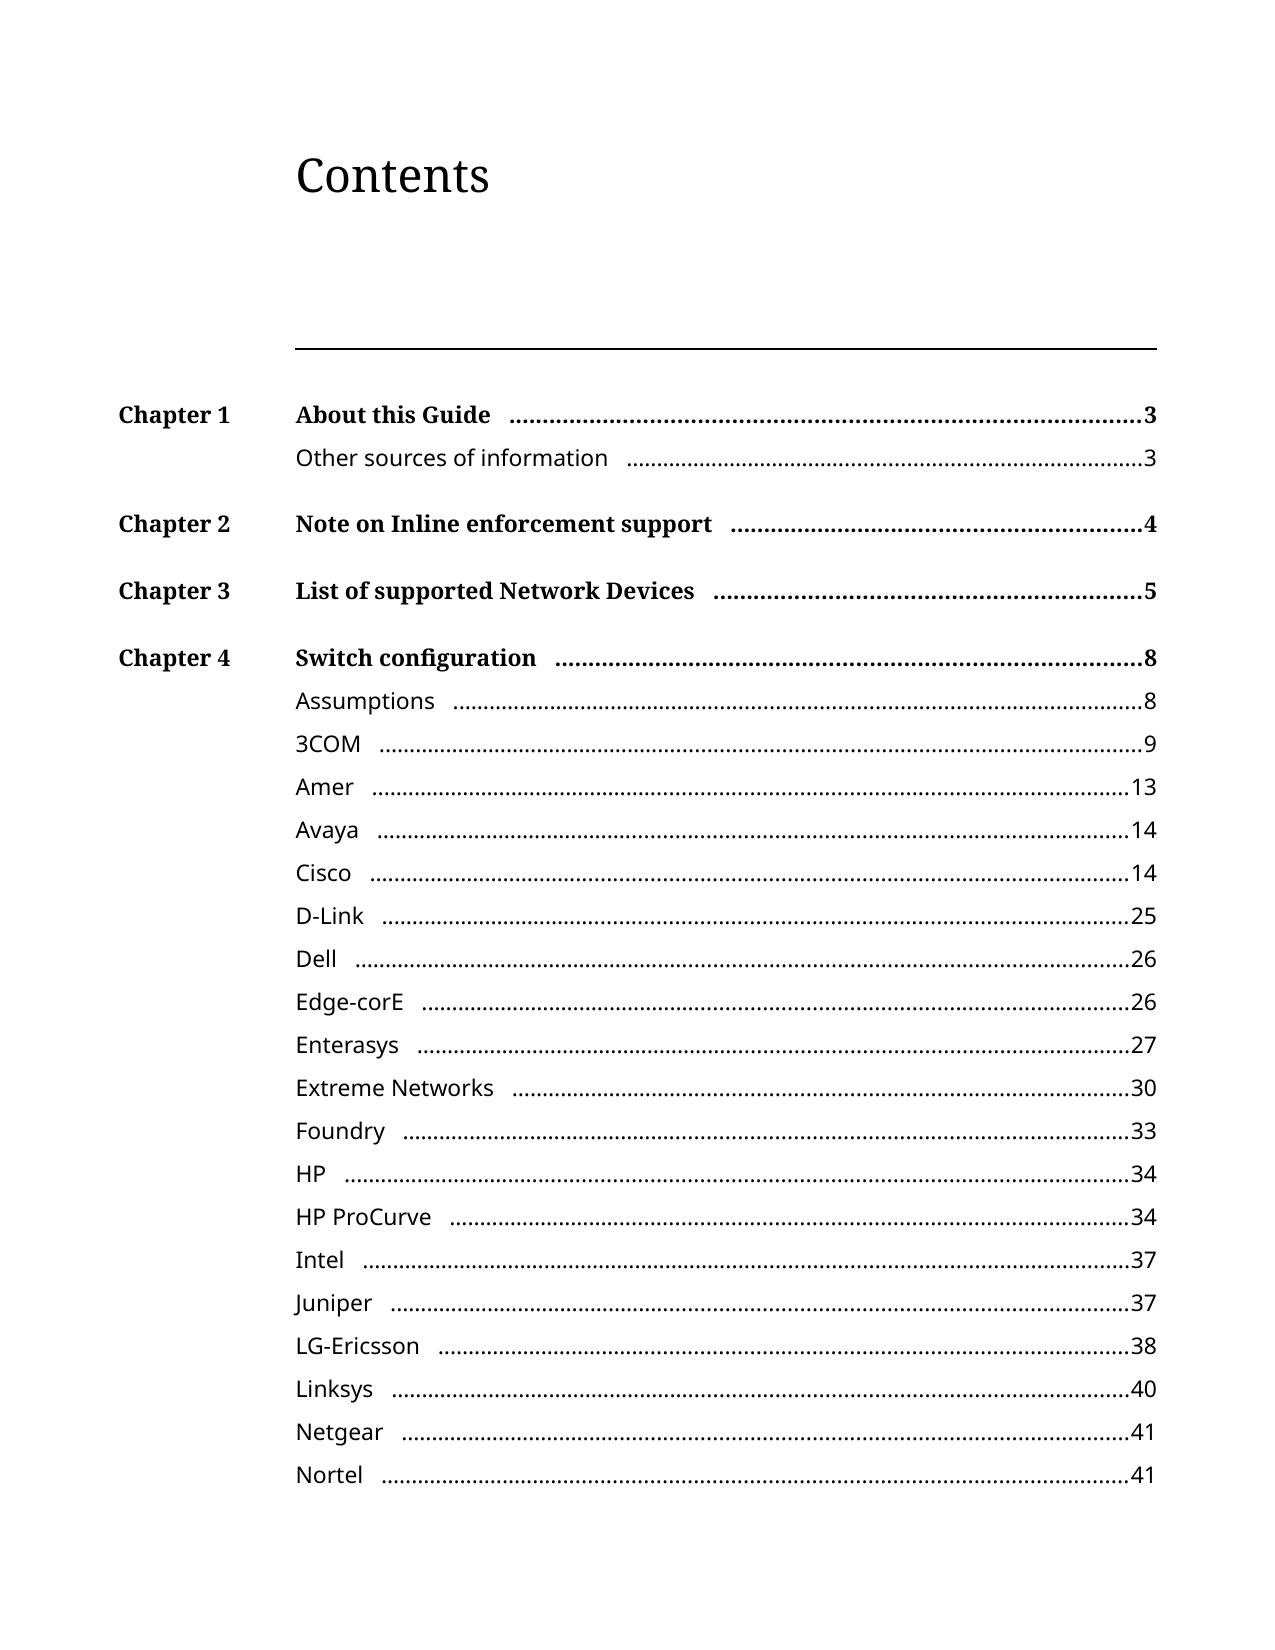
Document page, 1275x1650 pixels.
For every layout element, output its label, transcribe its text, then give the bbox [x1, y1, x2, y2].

text 3COM 9 [295, 728, 1157, 759]
text Chapter 4 Switch configuration 8 [118, 642, 1157, 673]
subtitle Contents [295, 143, 1157, 348]
text Intel 37 [295, 1244, 1157, 1275]
text Foundry 33 [295, 1115, 1157, 1146]
text HP ProCurve 34 [295, 1201, 1157, 1232]
text Nortel 41 [295, 1459, 1157, 1490]
text Juniper 37 [295, 1287, 1157, 1318]
text Amer 13 [295, 771, 1157, 802]
text Chapter 2 Note on Inline enforcement support 4 [118, 508, 1157, 540]
text Dell 26 [295, 943, 1157, 974]
text Cisco 14 [295, 857, 1157, 888]
text Assumptions 8 [295, 685, 1157, 716]
text Other sources of information 3 [295, 442, 1157, 473]
text Linksys 40 [295, 1373, 1157, 1404]
text HP 34 [295, 1158, 1157, 1189]
text LG-Ericsson 38 [295, 1330, 1157, 1361]
text Enterasys 27 [295, 1029, 1157, 1060]
text Chapter 3 List of supported Network Devices 5 [118, 575, 1157, 606]
text Edge-corE 26 [295, 986, 1157, 1017]
text Avaya 14 [295, 814, 1157, 845]
text Extreme Networks 30 [295, 1072, 1157, 1103]
text Netgear 41 [295, 1416, 1157, 1447]
text Chapter 1 About this Guide 3 [118, 399, 1157, 430]
text D-Link 25 [295, 900, 1157, 931]
